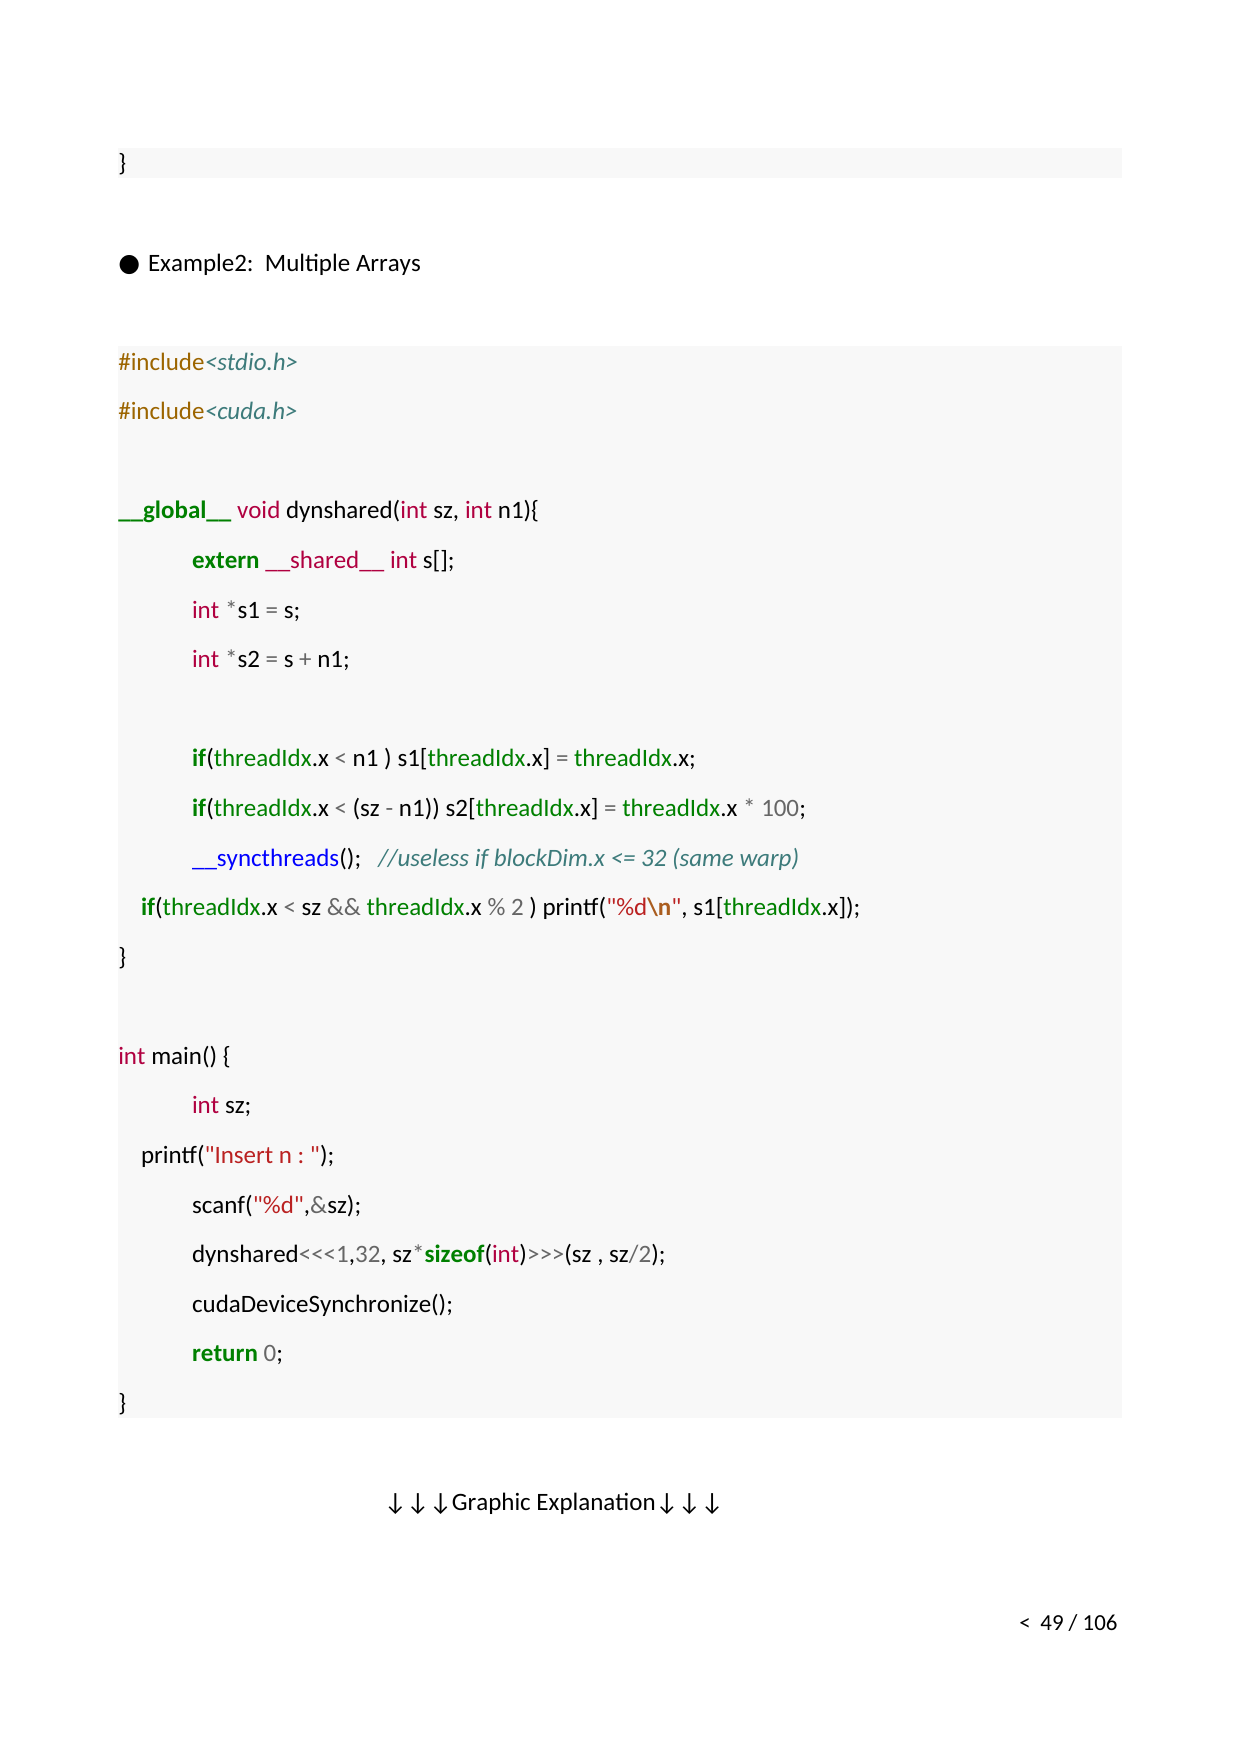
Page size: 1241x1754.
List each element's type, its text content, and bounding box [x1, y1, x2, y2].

text int sz; [118, 1090, 1122, 1120]
text } [118, 148, 1122, 178]
text __global__ void dynshared(int sz, int n1){ [118, 495, 1122, 525]
text cudaDeviceSynchronize(); [118, 1288, 1122, 1318]
text } [118, 1387, 1122, 1418]
text if(threadIdx.x < (sz - n1)) s2[threadIdx.x] = threadIdx.x * 100; [118, 792, 1122, 823]
text scanf("%d",&sz); [118, 1189, 1122, 1219]
text dynshared<<<1,32, sz*sizeof(int)>>>(sz , sz/2); [118, 1238, 1122, 1269]
text #include<cuda.h> [118, 396, 1122, 426]
text int *s1 = s; [118, 594, 1122, 624]
text #include<stdio.h> [118, 346, 1122, 376]
text __syncthreads(); //useless if blockDim.x <= 32 (same warp) [118, 842, 1122, 872]
text int *s2 = s + n1; [118, 643, 1122, 674]
text } [118, 941, 1122, 971]
text extern __shared__ int s[]; [118, 544, 1122, 575]
text printf("Insert n : "); [118, 1139, 1122, 1170]
text return 0; [118, 1338, 1122, 1368]
text ● Example2: Multiple Arrays [118, 247, 1122, 277]
text ↓↓↓Graphic Explanation↓↓↓ [118, 1486, 1122, 1517]
text if(threadIdx.x < n1 ) s1[threadIdx.x] = threadIdx.x; [118, 743, 1122, 773]
text if(threadIdx.x < sz && threadIdx.x % 2 ) printf("%d\n", s1[threadIdx.x]); [118, 891, 1122, 922]
text int main() { [118, 1040, 1122, 1071]
